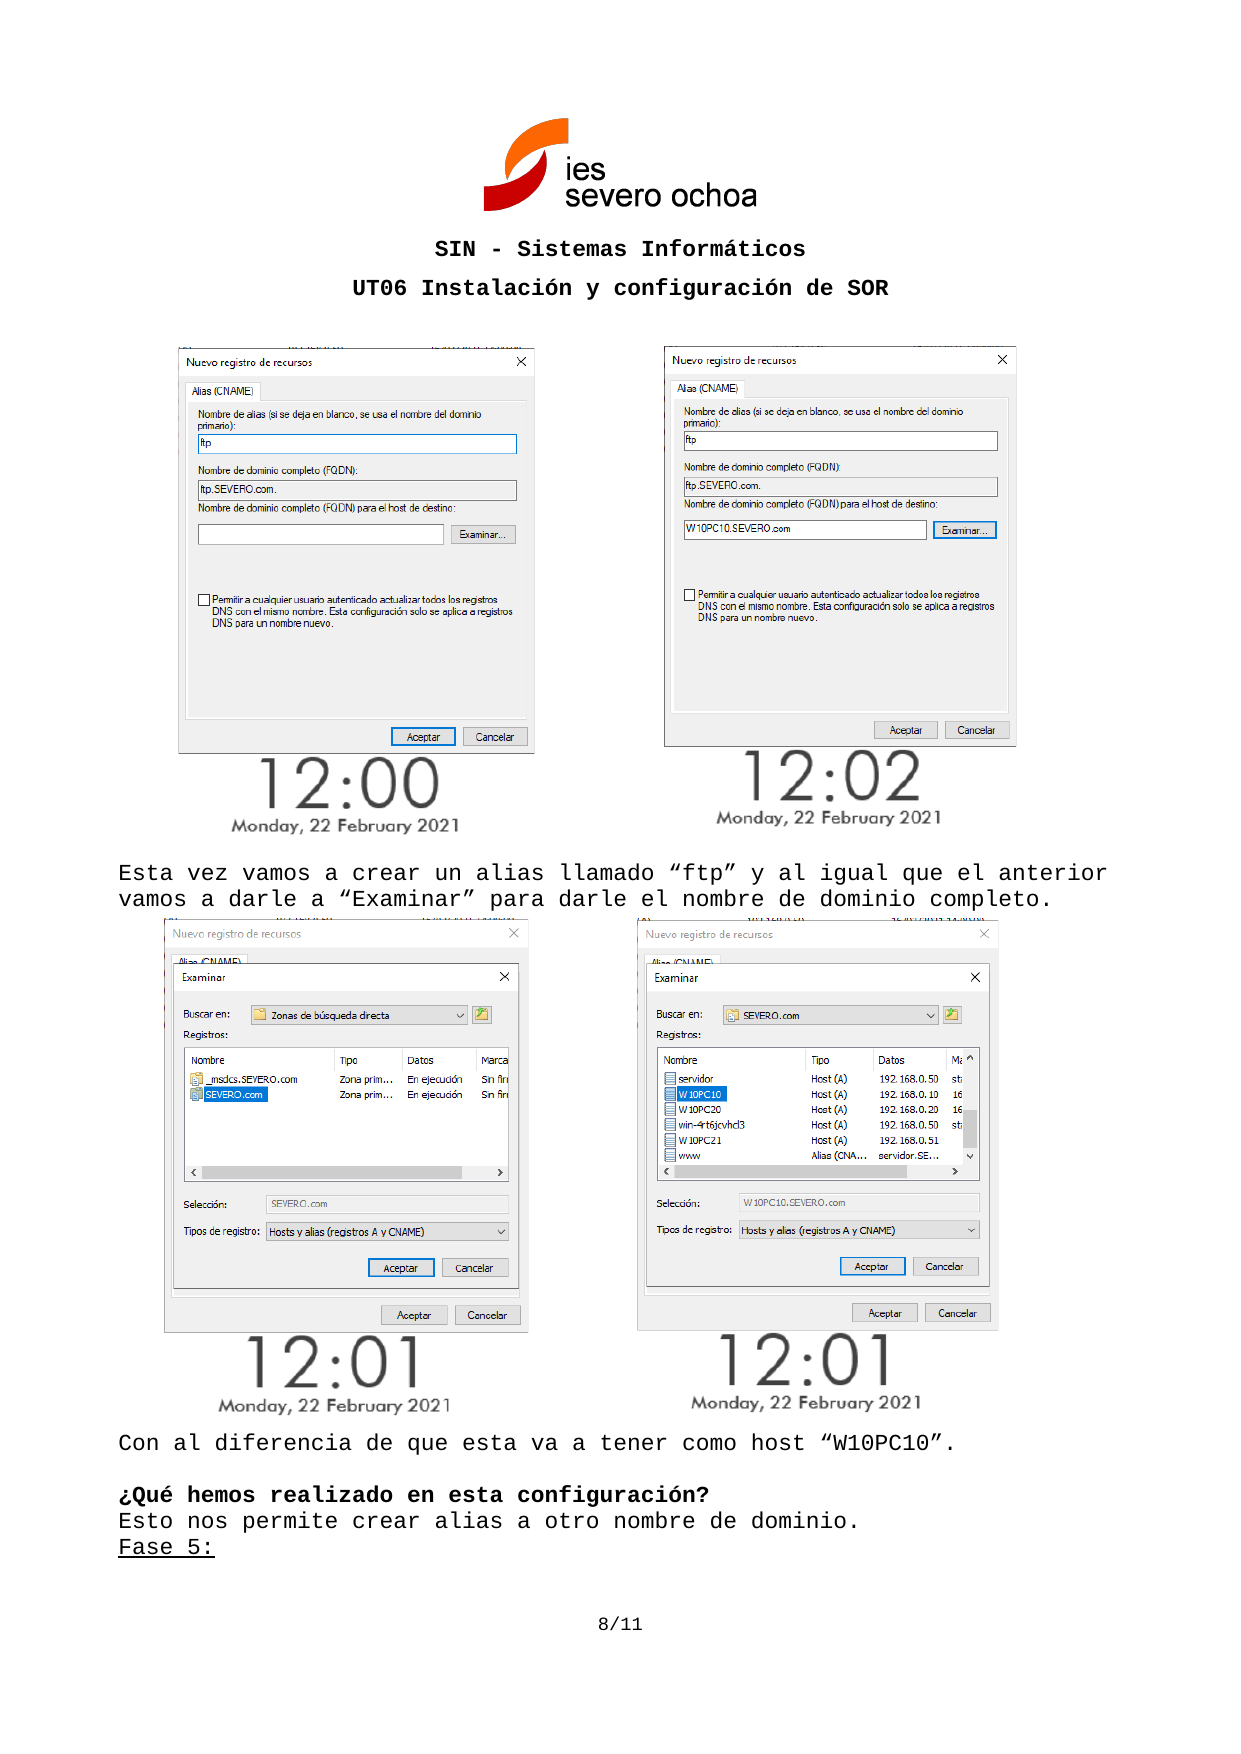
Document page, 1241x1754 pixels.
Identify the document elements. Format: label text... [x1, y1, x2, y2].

text Esta vez vamos a crear un alias llamado “ftp” y al igual que el anterior vamos a darle a “Examinar” para darle el nombre de dominio completo. [118, 861, 1122, 913]
text Esto nos permite crear alias a otro nombre de dominio. [118, 1509, 1122, 1535]
picture [637, 918, 999, 1422]
text ¿Qué hemos realizado en esta configuración? [118, 1483, 1122, 1509]
text Con al diferencia de que esta va a tener como host “W10PC10”. [118, 1432, 1122, 1458]
text Fase 5: [118, 1535, 1122, 1561]
picture [483, 118, 757, 211]
picture [163, 918, 529, 1417]
picture [178, 347, 535, 842]
picture [663, 346, 1017, 832]
